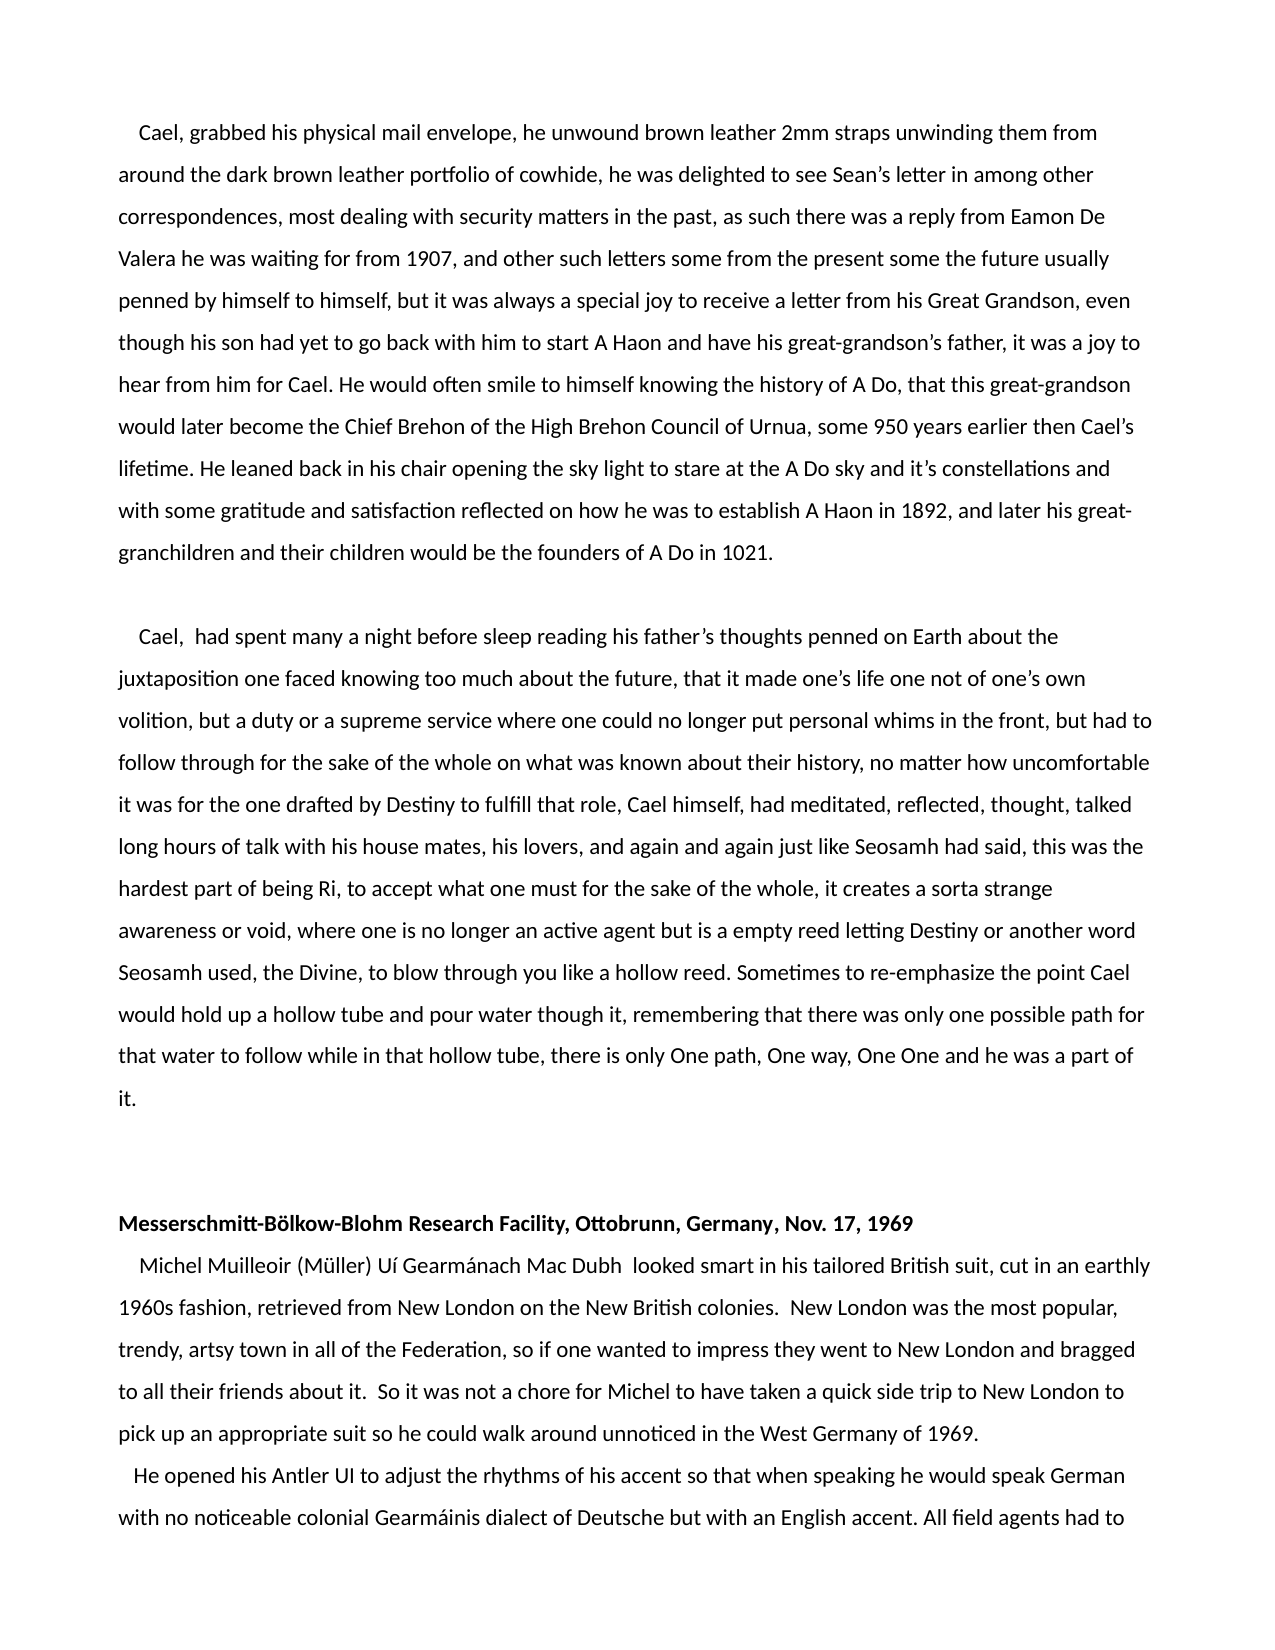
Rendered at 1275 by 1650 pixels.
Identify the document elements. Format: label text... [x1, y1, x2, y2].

text Messerschmitt-Bölkow-Blohm Research Facility, Ottobrunn, Germany, Nov. 17, 1969 [118, 1209, 1157, 1238]
text He opened his Antler UI to adjust the rhythms of his accent so that when speaking he would speak German with no noticeable colonial Gearmáinis dialect of Deutsche but with an English accent. All field agents had to [118, 1461, 1157, 1531]
text Michel Muilleoir (Müller) Uí Gearmánach Mac Dubh looked smart in his tailored British suit, cut in an earthly 1960s fashion, retrieved from New London on the New British colonies. New London was the most popular, trendy, artsy town in all of the Federation, so if one wanted to impress they went to New London and bragged to all their friends about it. So it was not a chore for Michel to have taken a quick side trip to New London to pick up an appropriate suit so he could walk around unnoticed in the West Germany of 1969. [118, 1252, 1157, 1447]
text Cael, had spent many a night before sleep reading his father’s thoughts penned on Earth about the juxtaposition one faced knowing too much about the future, that it made one’s life one not of one’s own volition, but a duty or a supreme service where one could no longer put personal whims in the front, but had to follow through for the sake of the whole on what was known about their history, no matter how uncomfortable it was for the one drafted by Destiny to fulfill that role, Cael himself, had meditated, reflected, thought, talked long hours of talk with his house mates, his lovers, and again and again just like Seosamh had said, this was the hardest part of being Ri, to accept what one must for the sake of the whole, it creates a sorta strange awareness or void, where one is no longer an active agent but is a empty reed letting Destiny or another word Seosamh used, the Divine, to blow through you like a hollow reed. Sometimes to re-emphasize the point Cael would hold up a hollow tube and pour water though it, remembering that there was only one possible path for that water to follow while in that hollow tube, there is only One path, One way, One One and he was a part of it. [118, 622, 1157, 1112]
text Cael, grabbed his physical mail envelope, he unwound brown leather 2mm straps unwinding them from around the dark brown leather portfolio of cowhide, he was delighted to see Sean’s letter in among other correspondences, most dealing with security matters in the past, as such there was a reply from Eamon De Valera he was waiting for from 1907, and other such letters some from the present some the future usually penned by himself to himself, but it was always a special joy to receive a letter from his Great Grandson, even though his son had yet to go back with him to start A Haon and have his great-grandson’s father, it was a joy to hear from him for Cael. He would often smile to himself knowing the history of A Do, that this great-grandson would later become the Chief Brehon of the High Brehon Council of Urnua, some 950 years earlier then Cael’s lifetime. He leaned back in his chair opening the sky light to stare at the A Do sky and it’s constellations and with some gratitude and satisfaction reflected on how he was to establish A Haon in 1892, and later his great-granchildren and their children would be the founders of A Do in 1021. [118, 118, 1157, 566]
